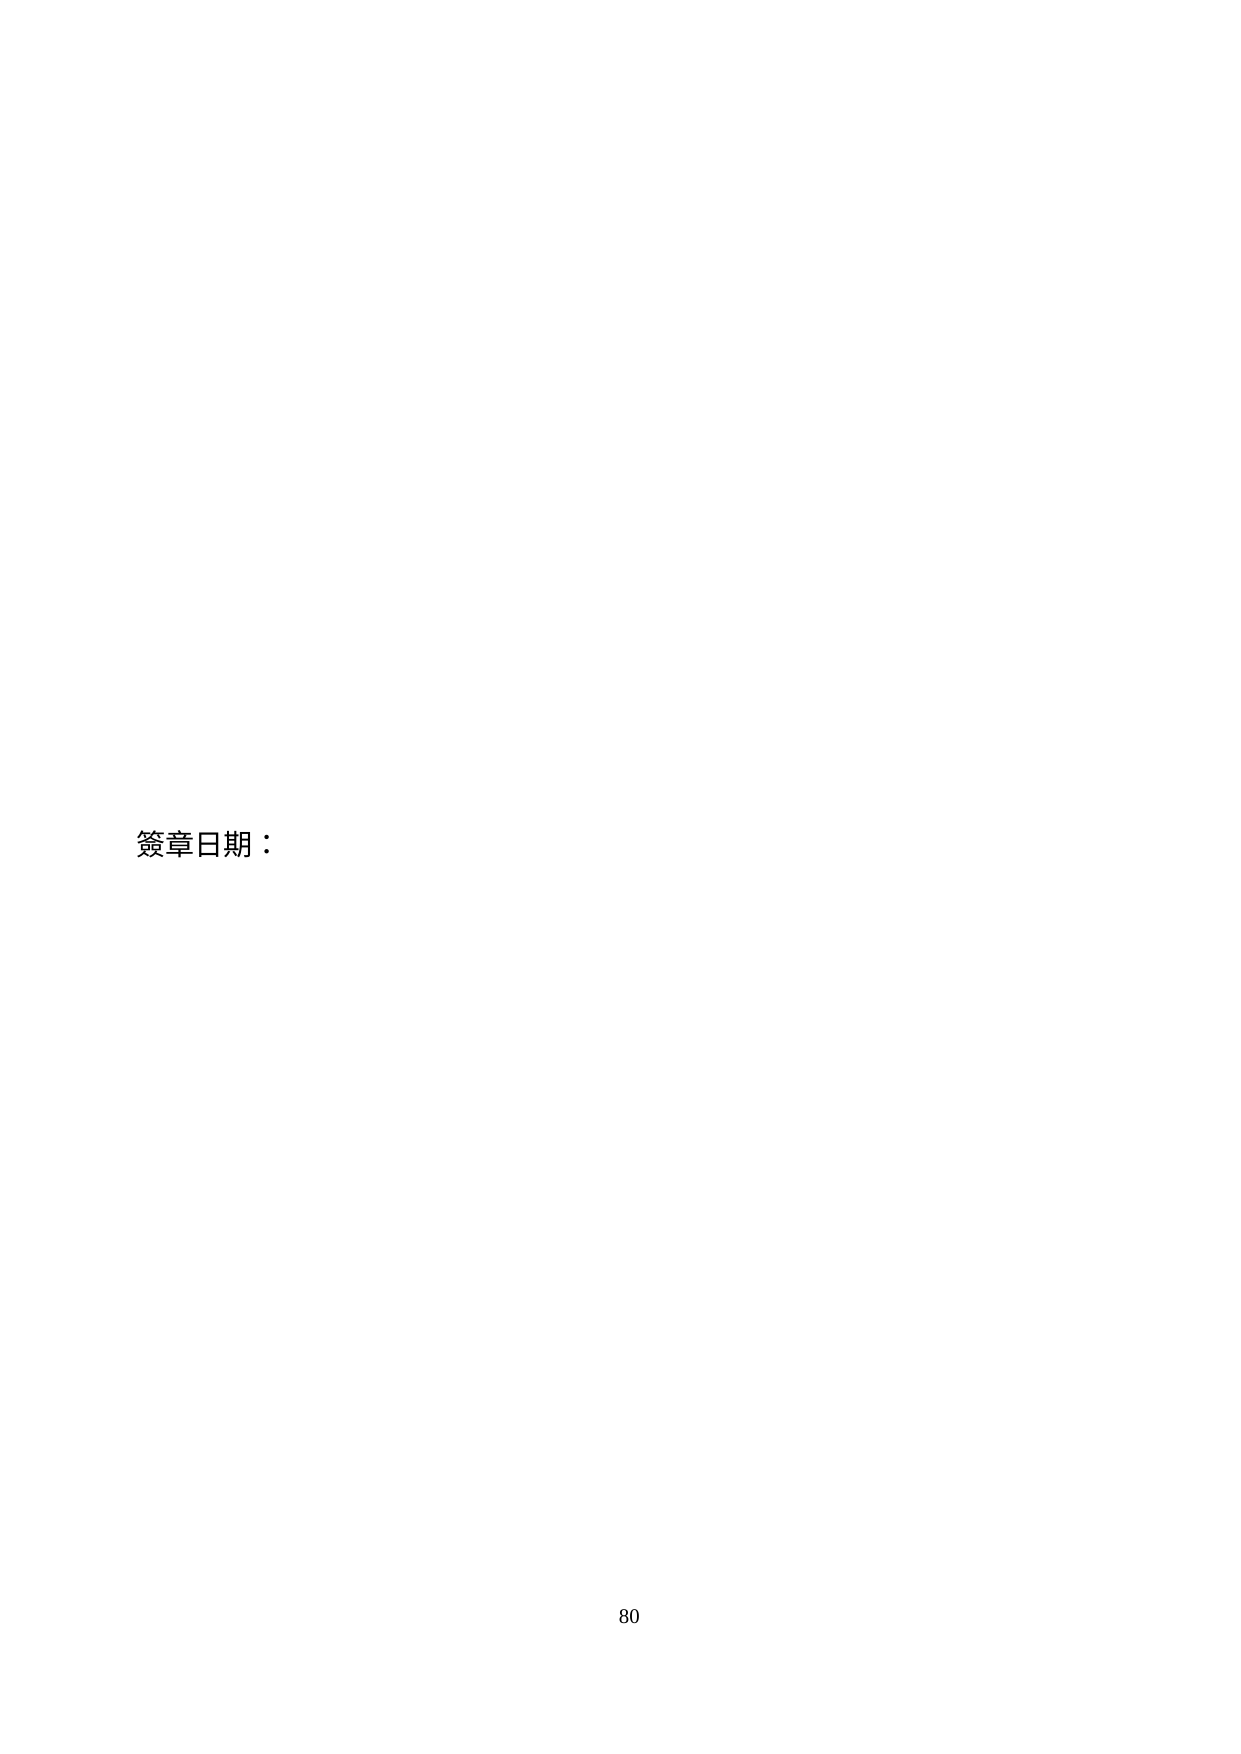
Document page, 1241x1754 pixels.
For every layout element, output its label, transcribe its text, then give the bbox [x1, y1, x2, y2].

text 簽章日期： [136, 801, 1122, 863]
